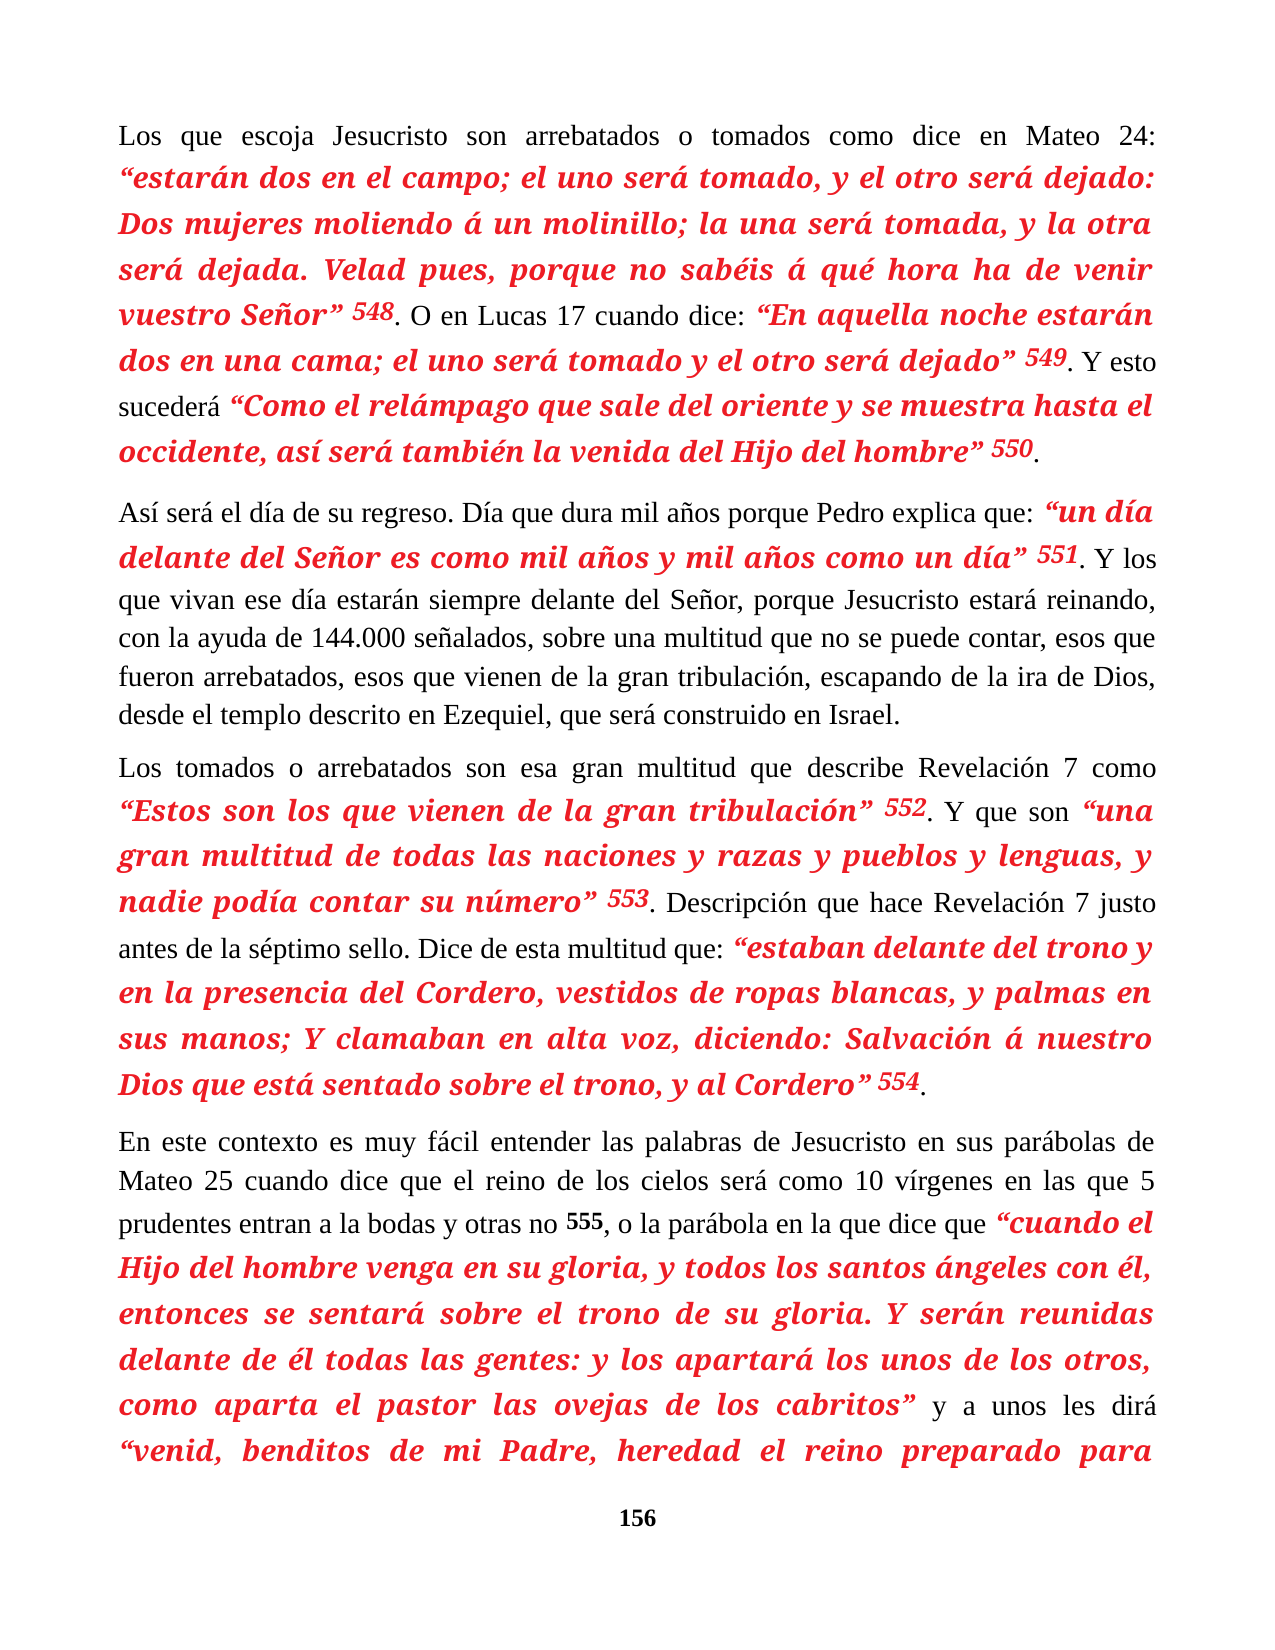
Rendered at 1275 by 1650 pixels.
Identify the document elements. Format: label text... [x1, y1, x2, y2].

text Los que escoja Jesucristo son arrebatados o tomados como dice en Mateo 24: “estarán dos en el campo; el uno será tomado, y el otro será dejado: Dos mujeres moliendo á un molinillo; la una será tomada, y la otra será dejada. Velad pues, porque no sabéis á qué hora ha de venir vuestro Señor” . O en Lucas 17 cuando dice: “En aquella noche estarán dos en una cama; el uno será tomado y el otro será dejado” . Y esto sucederá “Como el relámpago que sale del oriente y se muestra hasta el occidente, así será también la venida del Hijo del hombre” . [118, 118, 1157, 471]
text Los tomados o arrebatados son esa gran multitud que describe Revelación 7 como “Estos son los que vienen de la gran tribulación” . Y que son “una gran multitud de todas las naciones y razas y pueblos y lenguas, y nadie podía contar su número” . Descripción que hace Revelación 7 justo antes de la séptimo sello. Dice de esta multitud que: “estaban delante del trono y en la presencia del Cordero, vestidos de ropas blancas, y palmas en sus manos; Y clamaban en alta voz, diciendo: Salvación á nuestro Dios que está sentado sobre el trono, y al Cordero” . [118, 751, 1157, 1103]
text Así será el día de su regreso. Día que dura mil años porque Pedro explica que: “un día delante del Señor es como mil años y mil años como un día” . Y los que vivan ese día estarán siempre delante del Señor, porque Jesucristo estará reinando, con la ayuda de 144.000 señalados, sobre una multitud que no se puede contar, esos que fueron arrebatados, esos que vienen de la gran tribulación, escapando de la ira de Dios, desde el templo descrito en Ezequiel, que será construido en Israel. [118, 492, 1157, 731]
text En este contexto es muy fácil entender las palabras de Jesucristo en sus parábolas de Mateo 25 cuando dice que el reino de los cielos será como 10 vírgenes en las que 5 prudentes entran a la bodas y otras no , o la parábola en la que dice que “cuando el Hijo del hombre venga en su gloria, y todos los santos ángeles con él, entonces se sentará sobre el trono de su gloria. Y serán reunidas delante de él todas las gentes: y los apartará los unos de los otros, como aparta el pastor las ovejas de los cabritos” y a unos les dirá “venid, benditos de mi Padre, heredad el reino preparado para [118, 1124, 1157, 1470]
